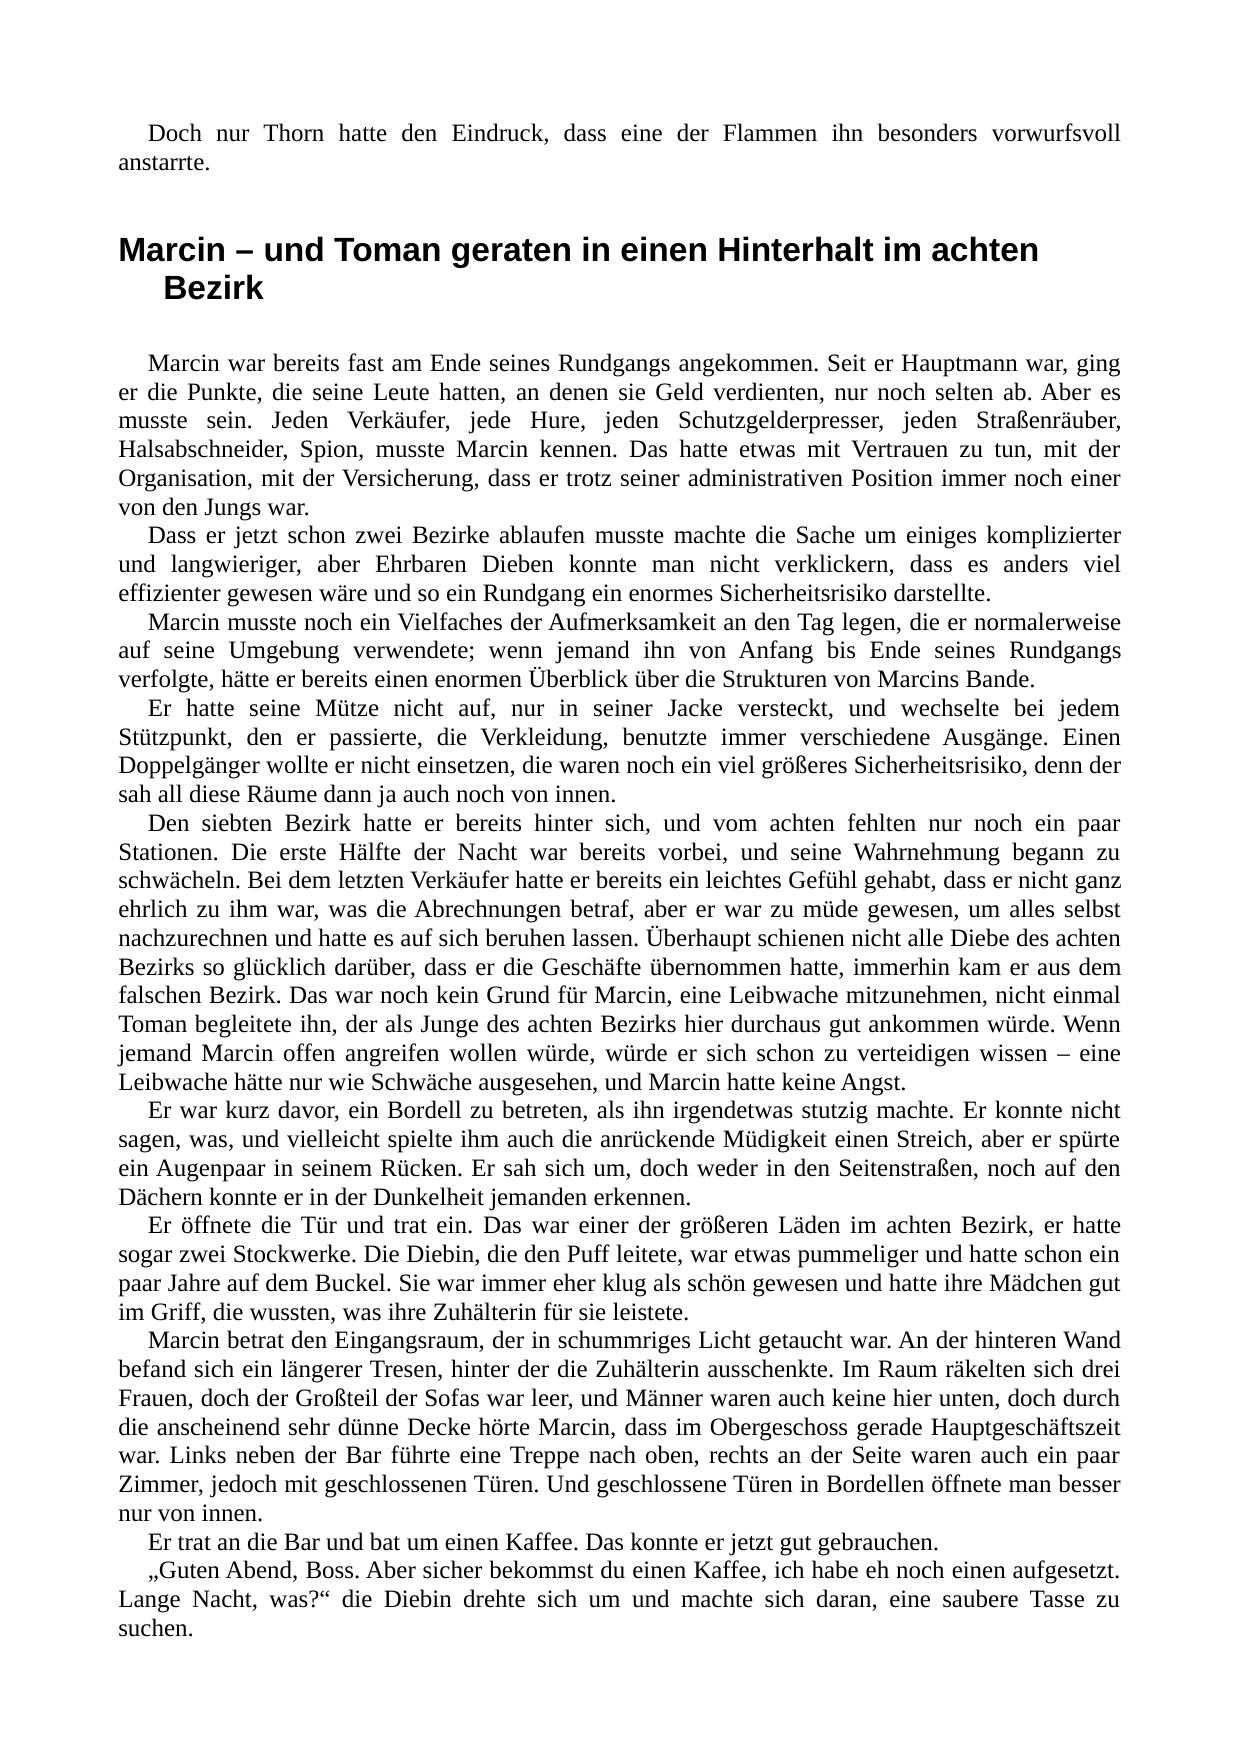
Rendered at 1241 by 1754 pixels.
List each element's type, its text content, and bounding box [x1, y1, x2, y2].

text „Guten Abend, Boss. Aber sicher bekommst du einen Kaffee, ich habe eh noch einen aufgesetzt. Lange Nacht, was?“ die Diebin drehte sich um und machte sich daran, eine saubere Tasse zu suchen. [118, 1555, 1122, 1642]
text Doch nur Thorn hatte den Eindruck, dass eine der Flammen ihn besonders vorwurfsvoll anstarrte. [118, 118, 1122, 176]
text Marcin musste noch ein Vielfaches der Aufmerksamkeit an den Tag legen, die er normalerweise auf seine Umgebung verwendete; wenn jemand ihn von Anfang bis Ende seines Rundgangs verfolgte, hätte er bereits einen enormen Überblick über die Strukturen von Marcins Bande. [118, 607, 1122, 693]
text Dass er jetzt schon zwei Bezirke ablaufen musste machte die Sache um einiges komplizierter und langwieriger, aber Ehrbaren Dieben konnte man nicht verklickern, dass es anders viel effizienter gewesen wäre und so ein Rundgang ein enormes Sicherheitsrisiko darstellte. [118, 520, 1122, 607]
text Er hatte seine Mütze nicht auf, nur in seiner Jacke versteckt, und wechselte bei jedem Stützpunkt, den er passierte, die Verkleidung, benutzte immer verschiedene Ausgänge. Einen Doppelgänger wollte er nicht einsetzen, die waren noch ein viel größeres Sicherheitsrisiko, denn der sah all diese Räume dann ja auch noch von innen. [118, 693, 1122, 808]
text Er öffnete die Tür und trat ein. Das war einer der größeren Läden im achten Bezirk, er hatte sogar zwei Stockwerke. Die Diebin, die den Puff leitete, war etwas pummeliger und hatte schon ein paar Jahre auf dem Buckel. Sie war immer eher klug als schön gewesen und hatte ihre Mädchen gut im Griff, die wussten, was ihre Zuhälterin für sie leistete. [118, 1210, 1122, 1325]
text Den siebten Bezirk hatte er bereits hinter sich, und vom achten fehlten nur noch ein paar Stationen. Die erste Hälfte der Nacht war bereits vorbei, und seine Wahrnehmung begann zu schwächeln. Bei dem letzten Verkäufer hatte er bereits ein leichtes Gefühl gehabt, dass er nicht ganz ehrlich zu ihm war, was die Abrechnungen betraf, aber er war zu müde gewesen, um alles selbst nachzurechnen und hatte es auf sich beruhen lassen. Überhaupt schienen nicht alle Diebe des achten Bezirks so glücklich darüber, dass er die Geschäfte übernommen hatte, immerhin kam er aus dem falschen Bezirk. Das war noch kein Grund für Marcin, eine Leibwache mitzunehmen, nicht einmal Toman begleitete ihn, der als Junge des achten Bezirks hier durchaus gut ankommen würde. Wenn jemand Marcin offen angreifen wollen würde, würde er sich schon zu verteidigen wissen – eine Leibwache hätte nur wie Schwäche ausgesehen, und Marcin hatte keine Angst. [118, 808, 1122, 1095]
text Marcin war bereits fast am Ende seines Rundgangs angekommen. Seit er Hauptmann war, ging er die Punkte, die seine Leute hatten, an denen sie Geld verdienten, nur noch selten ab. Aber es musste sein. Jeden Verkäufer, jede Hure, jeden Schutzgelderpresser, jeden Straßenräuber, Halsabschneider, Spion, musste Marcin kennen. Das hatte etwas mit Vertrauen zu tun, mit der Organisation, mit der Versicherung, dass er trotz seiner administrativen Position immer noch einer von den Jungs war. [118, 348, 1122, 520]
text Marcin betrat den Eingangsraum, der in schummriges Licht getaucht war. An der hinteren Wand befand sich ein längerer Tresen, hinter der die Zuhälterin ausschenkte. Im Raum räkelten sich drei Frauen, doch der Großteil der Sofas war leer, und Männer waren auch keine hier unten, doch durch die anscheinend sehr dünne Decke hörte Marcin, dass im Obergeschoss gerade Hauptgeschäftszeit war. Links neben der Bar führte eine Treppe nach oben, rechts an der Seite waren auch ein paar Zimmer, jedoch mit geschlossenen Türen. Und geschlossene Türen in Bordellen öffnete man besser nur von innen. [118, 1325, 1122, 1527]
subtitle Marcin – und Toman geraten in einen Hinterhalt im achten Bezirk [118, 229, 1122, 307]
text Er trat an die Bar und bat um einen Kaffee. Das konnte er jetzt gut gebrauchen. [118, 1527, 1122, 1555]
text Er war kurz davor, ein Bordell zu betreten, als ihn irgendetwas stutzig machte. Er konnte nicht sagen, was, und vielleicht spielte ihm auch die anrückende Müdigkeit einen Streich, aber er spürte ein Augenpaar in seinem Rücken. Er sah sich um, doch weder in den Seitenstraßen, noch auf den Dächern konnte er in der Dunkelheit jemanden erkennen. [118, 1095, 1122, 1210]
